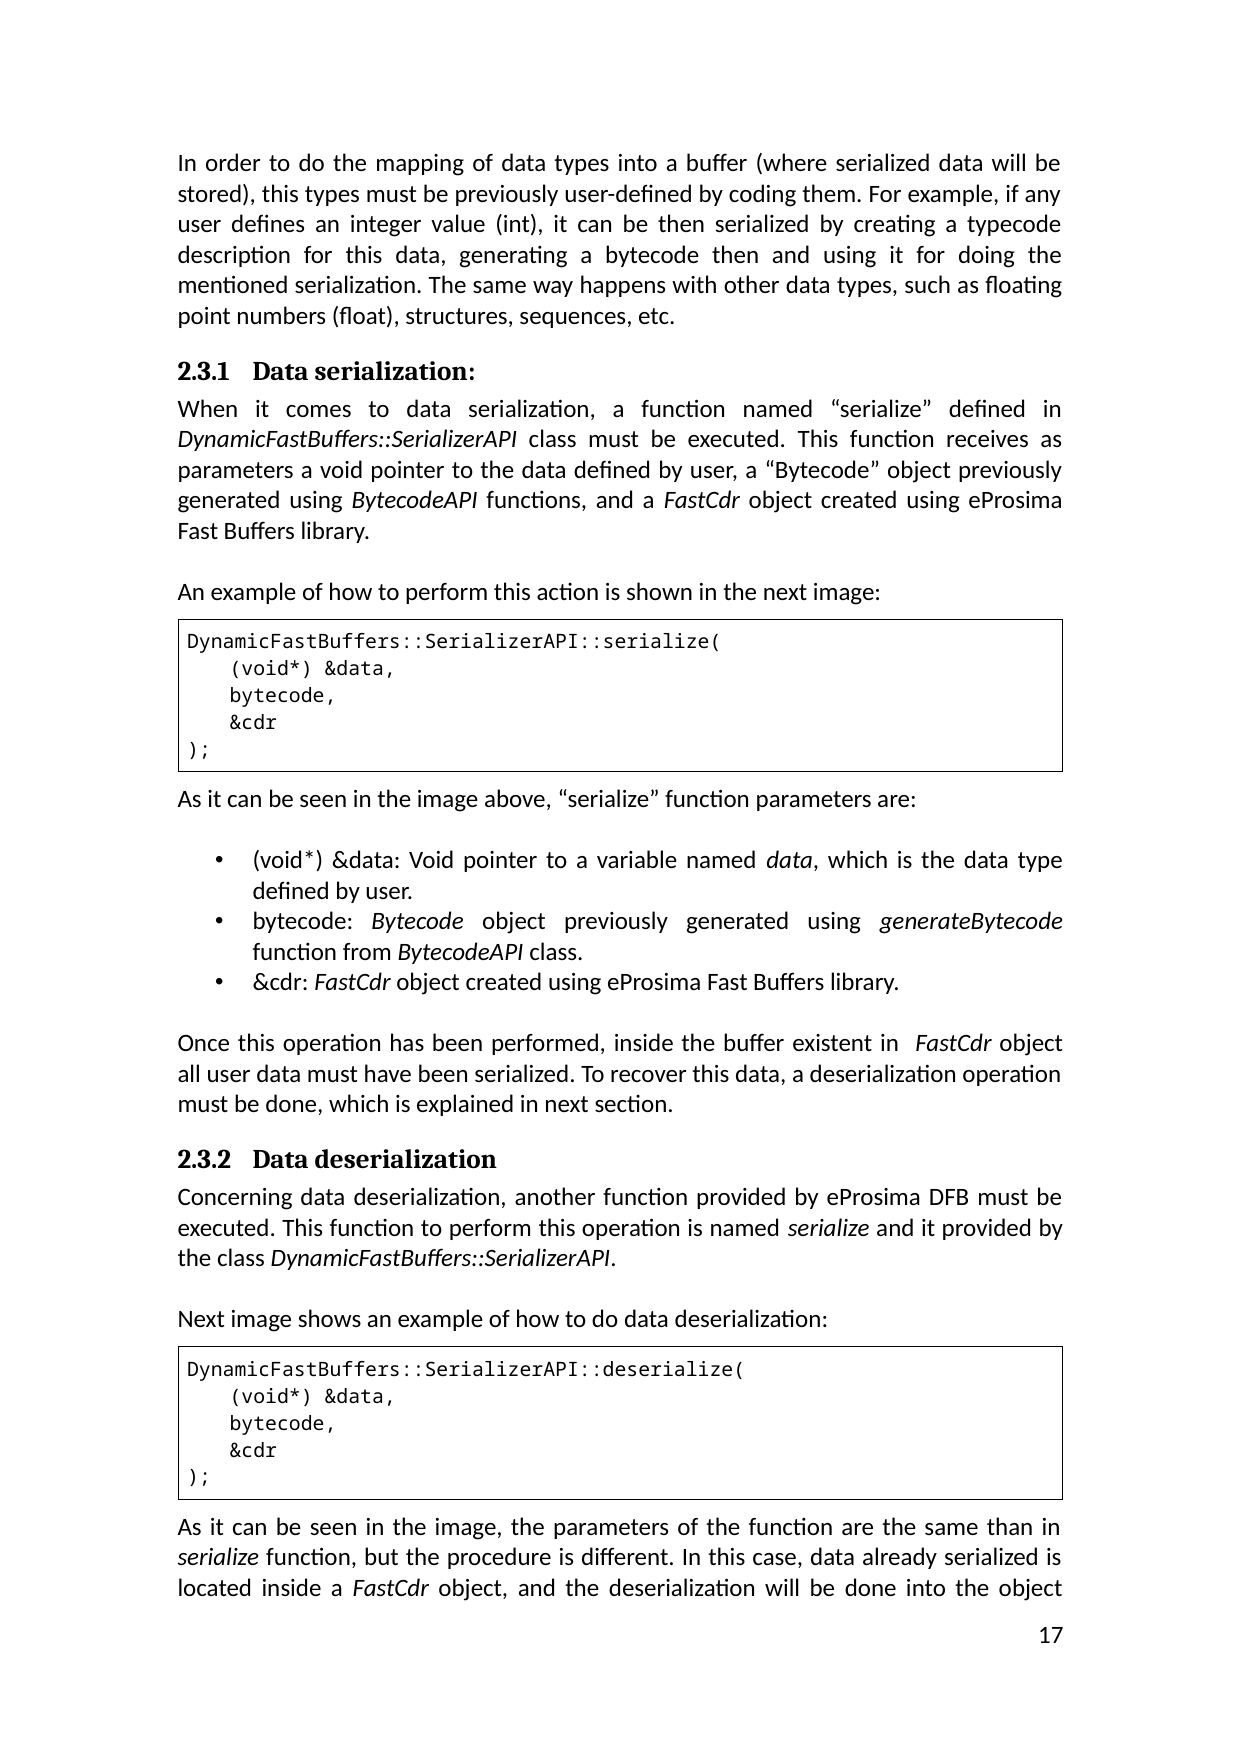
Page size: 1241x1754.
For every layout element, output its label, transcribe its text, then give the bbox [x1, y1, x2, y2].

text [177, 607, 1063, 619]
text bytecode, [187, 1409, 1053, 1436]
subtitle Data serialization: [177, 356, 1063, 387]
text DynamicFastBuffers::SerializerAPI::serialize( [187, 628, 1053, 654]
text Next image shows an example of how to do data deserialization: [177, 1303, 1063, 1334]
text [177, 1334, 1063, 1346]
text DynamicFastBuffers::SerializerAPI::deserialize( [187, 1355, 1053, 1382]
text (void*) &data, [187, 654, 1053, 682]
text [179, 1347, 1062, 1499]
text bytecode, [187, 682, 1053, 708]
text &cdr [187, 1436, 1053, 1463]
text An example of how to perform this action is shown in the next image: [177, 576, 1063, 607]
text As it can be seen in the image above, “serialize” function parameters are: [177, 620, 1063, 814]
text ); [187, 1463, 1053, 1490]
list &cdr: FastCdr object created using eProsima Fast Buffers library. [215, 966, 1063, 997]
text &cdr [187, 708, 1053, 736]
text As it can be seen in the image, the parameters of the function are the same than in serialize function, but the procedure is different. In this case, data already serialized is located inside a FastCdr object, and the deserialization will be done into the object [177, 1347, 1063, 1602]
list bytecode: Bytecode object previously generated using generateBytecode function from BytecodeAPI class. [215, 905, 1063, 966]
text [179, 620, 1062, 771]
text ); [187, 736, 1053, 762]
list (void*) &data: Void pointer to a variable named data, which is the data type defined by user. [215, 844, 1063, 905]
text In order to do the mapping of data types into a buffer (where serialized data will be stored), this types must be previously user-defined by coding them. For example, if any user defines an integer value (int), it can be then serialized by creating a typecode description for this data, generating a bytecode then and using it for doing the mentioned serialization. The same way happens with other data types, such as floating point numbers (float), structures, sequences, etc. [177, 148, 1063, 331]
text Concerning data deserialization, another function provided by eProsima DFB must be executed. This function to perform this operation is named serialize and it provided by the class DynamicFastBuffers::SerializerAPI. [177, 1181, 1063, 1273]
text Once this operation has been performed, inside the buffer existent in FastCdr object all user data must have been serialized. To recover this data, a deserialization operation must be done, which is explained in next section. [177, 1027, 1063, 1119]
text When it comes to data serialization, a function named “serialize” defined in DynamicFastBuffers::SerializerAPI class must be executed. This function receives as parameters a void pointer to the data defined by user, a “Bytecode” object previously generated using BytecodeAPI functions, and a FastCdr object created using eProsima Fast Buffers library. [177, 393, 1063, 546]
subtitle Data deserialization [177, 1144, 1063, 1175]
text (void*) &data, [187, 1382, 1053, 1409]
